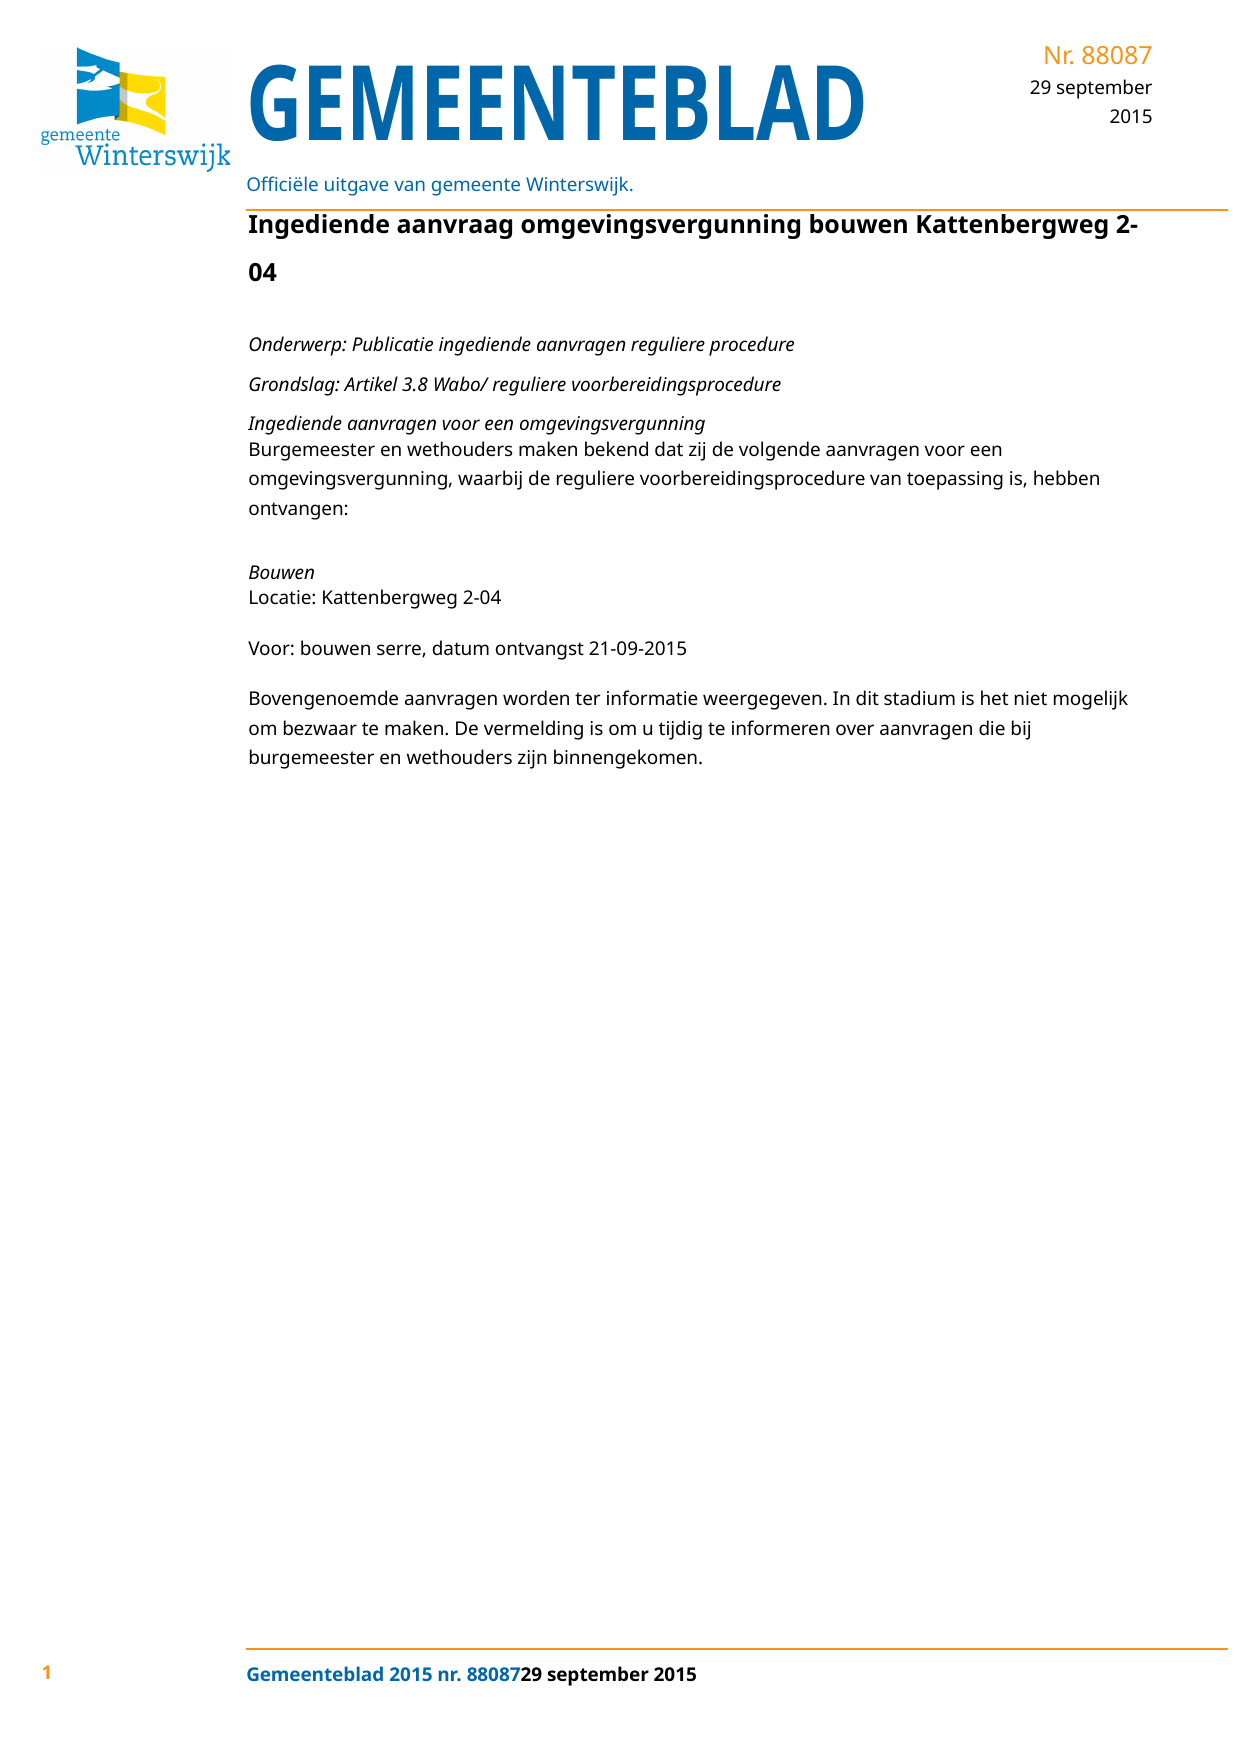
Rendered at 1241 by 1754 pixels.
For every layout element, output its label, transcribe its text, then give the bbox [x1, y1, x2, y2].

text Bovengenoemde aanvragen worden ter informatie weergegeven. In dit stadium is het niet mogelijk om bezwaar te maken. De vermelding is om u tijdig te informeren over aanvragen die bij burgemeester en wethouders zijn binnengekomen. [248, 685, 1152, 770]
text Ingediende aanvragen voor een omgevingsvergunning [248, 410, 1152, 436]
text Bouwen [248, 559, 1152, 584]
text Grondslag: Artikel 3.8 Wabo/ reguliere voorbereidingsprocedure [248, 371, 1152, 396]
text Voor: bouwen serre, datum ontvangst 21-09-2015 [248, 635, 1152, 661]
text Ingediende aanvraag omgevingsvergunning bouwen Kattenbergweg 2-04 [248, 211, 1152, 288]
text Onderwerp: Publicatie ingediende aanvragen reguliere procedure [248, 331, 1152, 357]
text Burgemeester en wethouders maken bekend dat zij de volgende aanvragen voor een omgevingsvergunning, waarbij de reguliere voorbereidingsprocedure van toepassing is, hebben ontvangen: [248, 436, 1152, 521]
picture [225, 153, 231, 162]
picture [41, 47, 231, 172]
text Locatie: Kattenbergweg 2-04 [248, 584, 1152, 610]
